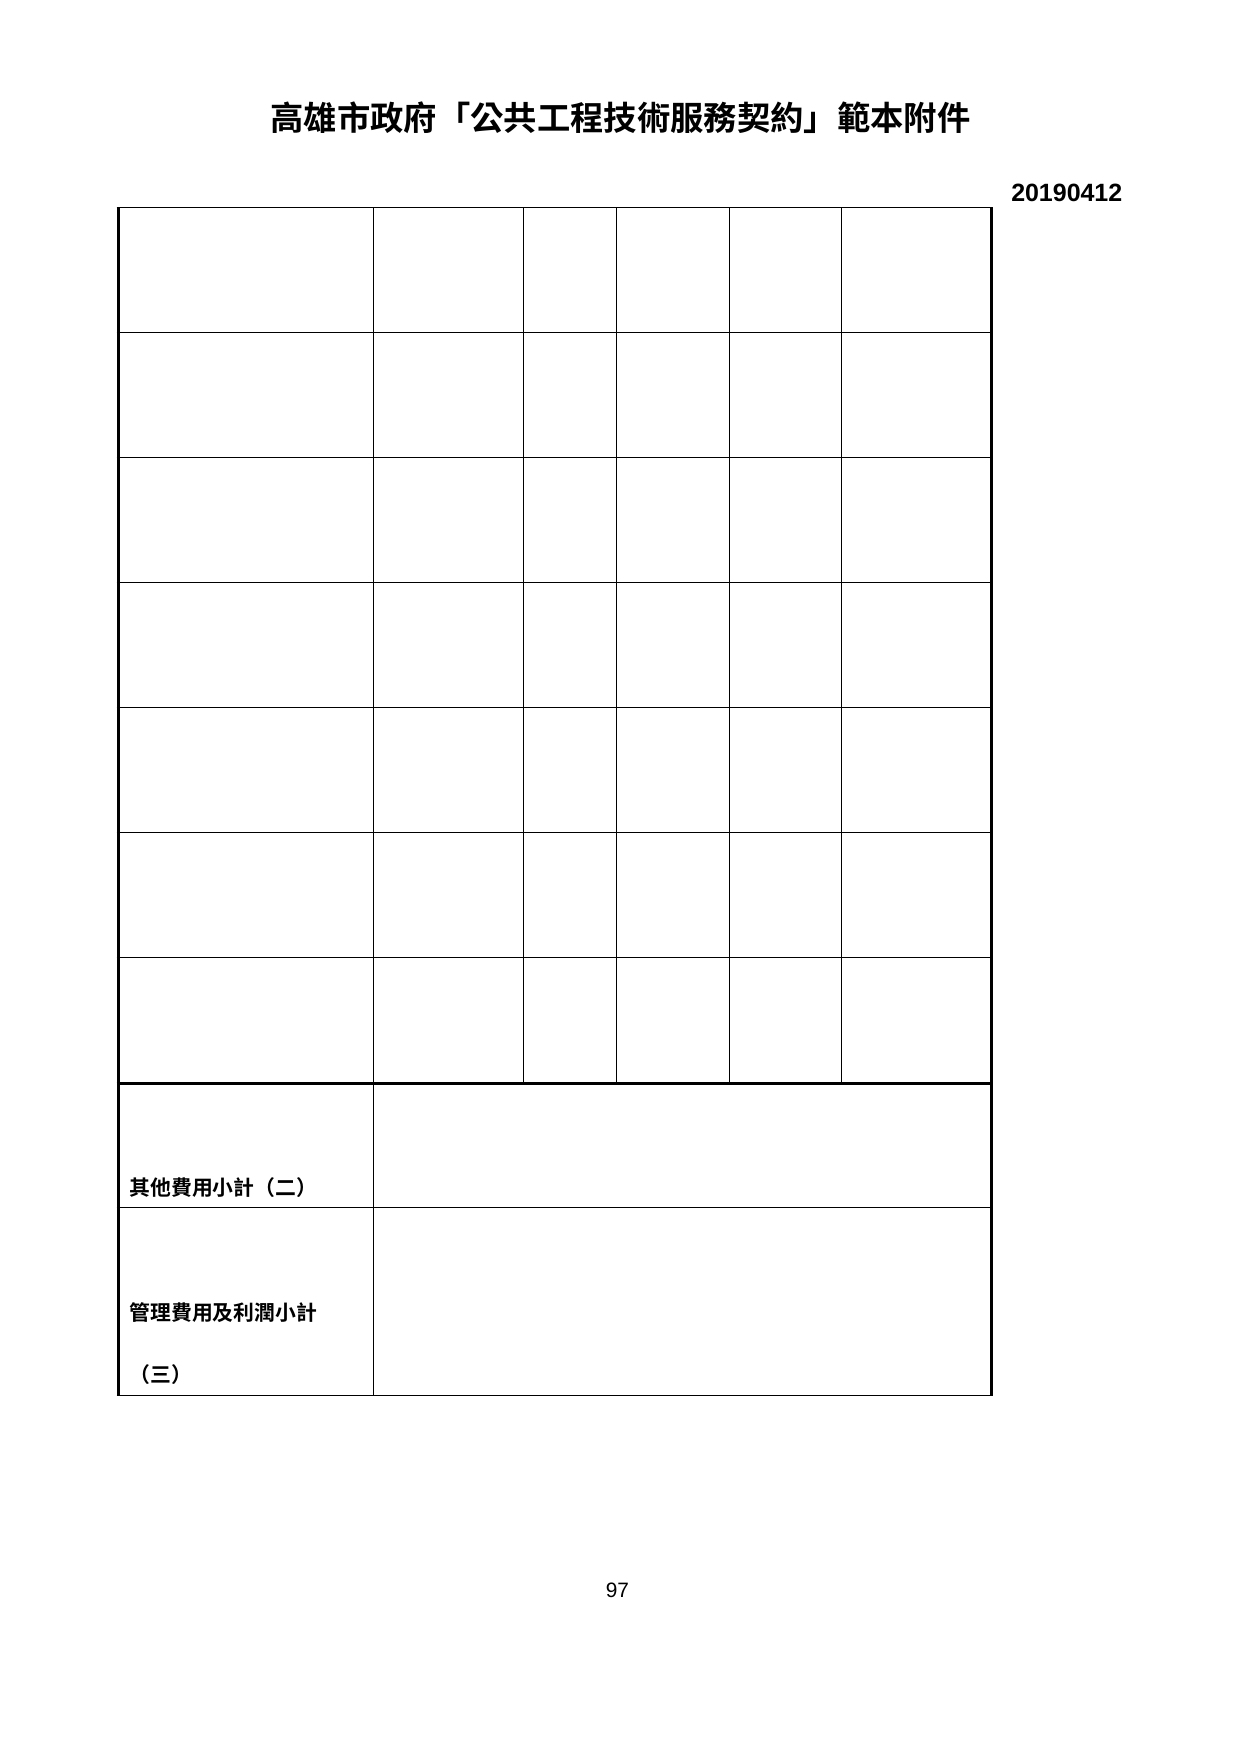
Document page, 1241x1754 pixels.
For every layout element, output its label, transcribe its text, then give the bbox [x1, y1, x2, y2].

table_cell [730, 583, 841, 707]
table_cell [842, 958, 990, 1082]
table_cell [120, 958, 373, 1082]
table_cell [524, 583, 616, 707]
table_cell [120, 833, 373, 957]
table_cell [842, 583, 990, 707]
table_cell [524, 333, 616, 457]
table_cell [524, 833, 616, 957]
table_cell [120, 208, 373, 332]
table_cell 管理費用及利潤小計（三） [120, 1208, 373, 1394]
table_cell [617, 208, 729, 332]
table_cell [842, 708, 990, 832]
table_cell [524, 458, 616, 582]
table_cell [617, 708, 729, 832]
table_cell [374, 583, 523, 707]
table_cell [374, 1085, 990, 1207]
table_cell [120, 708, 373, 832]
table_cell [842, 333, 990, 457]
table_cell [730, 458, 841, 582]
table_cell [120, 458, 373, 582]
table_cell [730, 958, 841, 1082]
table_cell [374, 333, 523, 457]
table_cell [374, 208, 523, 332]
table_cell [120, 583, 373, 707]
table_cell [374, 458, 523, 582]
table_cell [842, 208, 990, 332]
table_cell [842, 458, 990, 582]
table_cell [842, 833, 990, 957]
table_cell [120, 333, 373, 457]
table_cell [730, 333, 841, 457]
table_cell [374, 708, 523, 832]
table_cell [374, 833, 523, 957]
table_cell [524, 208, 616, 332]
table_cell [617, 833, 729, 957]
table_cell [524, 708, 616, 832]
table_cell [617, 583, 729, 707]
table_cell [374, 1208, 990, 1394]
table_cell [617, 958, 729, 1082]
table_cell 其他費用小計（二） [120, 1085, 373, 1207]
table_cell [617, 333, 729, 457]
table_cell [730, 833, 841, 957]
table_cell [524, 958, 616, 1082]
table_cell [617, 458, 729, 582]
table_cell [730, 708, 841, 832]
table_cell [730, 208, 841, 332]
table_cell [374, 958, 523, 1082]
